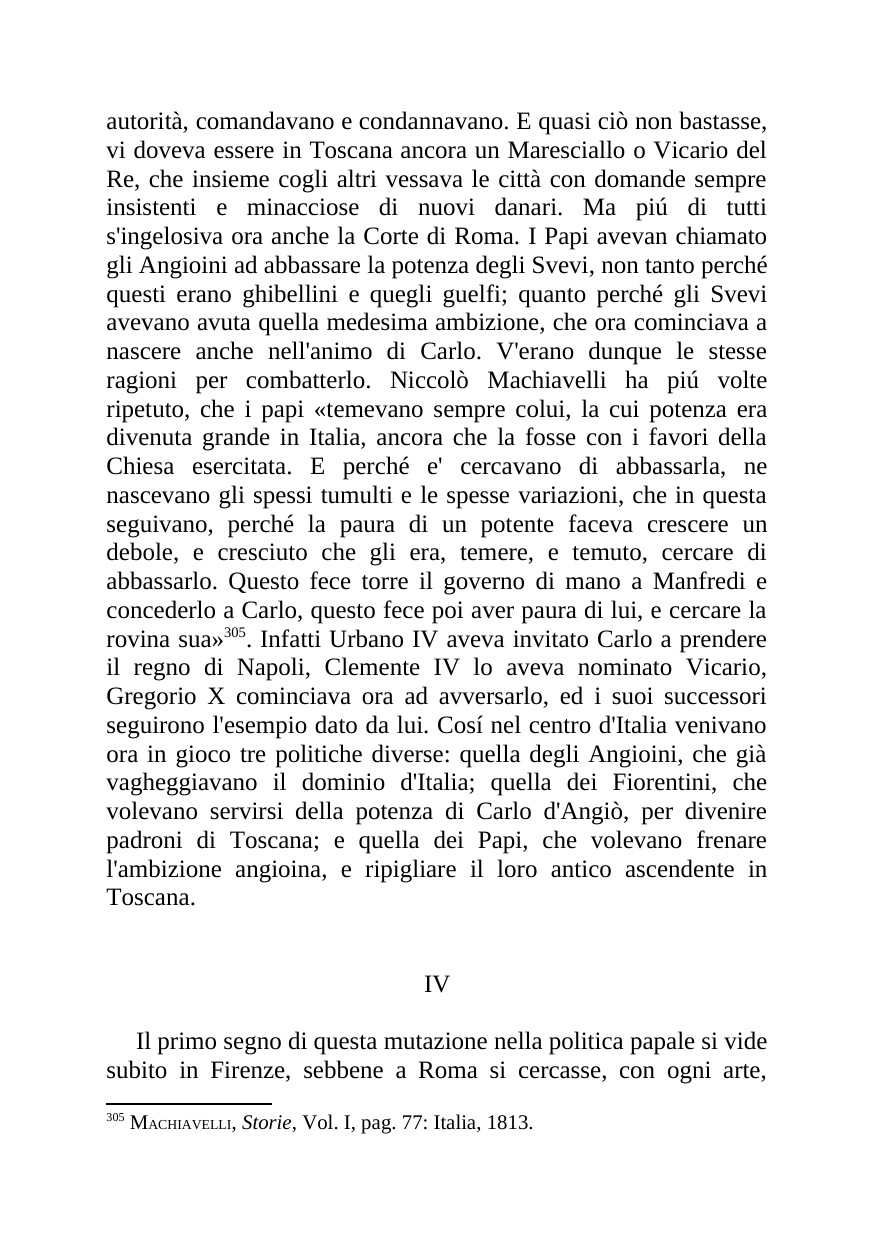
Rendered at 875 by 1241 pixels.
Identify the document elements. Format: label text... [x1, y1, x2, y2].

text Machiavelli, Storie, Vol. I, pag. 77: Italia, 1813. [106, 1110, 768, 1134]
text IV [106, 969, 768, 997]
text Il primo segno di questa mutazione nella politica papale si vide subito in Firenze, sebbene a Roma si cercasse, con ogni arte, [106, 1026, 768, 1084]
text autorità, comandavano e condannavano. E quasi ciò non bastasse, vi doveva essere in Toscana ancora un Maresciallo o Vicario del Re, che insieme cogli altri vessava le città con domande sempre insistenti e minacciose di nuovi danari. Ma piú di tutti s'ingelosiva ora anche la Corte di Roma. I Papi avevan chiamato gli Angioini ad abbassare la potenza degli Svevi, non tanto perché questi erano ghibellini e quegli guelfi; quanto perché gli Svevi avevano avuta quella medesima ambizione, che ora cominciava a nascere anche nell'animo di Carlo. V'erano dunque le stesse ragioni per combatterlo. Niccolò Machiavelli ha piú volte ripetuto, che i papi «temevano sempre colui, la cui potenza era divenuta grande in Italia, ancora che la fosse con i favori della Chiesa esercitata. E perché e' cercavano di abbassarla, ne nascevano gli spessi tumulti e le spesse variazioni, che in questa seguivano, perché la paura di un potente faceva crescere un debole, e cresciuto che gli era, temere, e temuto, cercare di abbassarlo. Questo fece torre il governo di mano a Manfredi e concederlo a Carlo, questo fece poi aver paura di lui, e cercare la rovina sua». Infatti Urbano IV aveva invitato Carlo a prendere il regno di Napoli, Clemente IV lo aveva nominato Vicario, Gregorio X cominciava ora ad avversarlo, ed i suoi successori seguirono l'esempio dato da lui. Cosí nel centro d'Italia venivano ora in gioco tre politiche diverse: quella degli Angioini, che già vagheggiavano il dominio d'Italia; quella dei Fiorentini, che volevano servirsi della potenza di Carlo d'Angiò, per divenire padroni di Toscana; e quella dei Papi, che volevano frenare l'ambizione angioina, e ripigliare il loro antico ascendente in Toscana. [106, 106, 768, 911]
